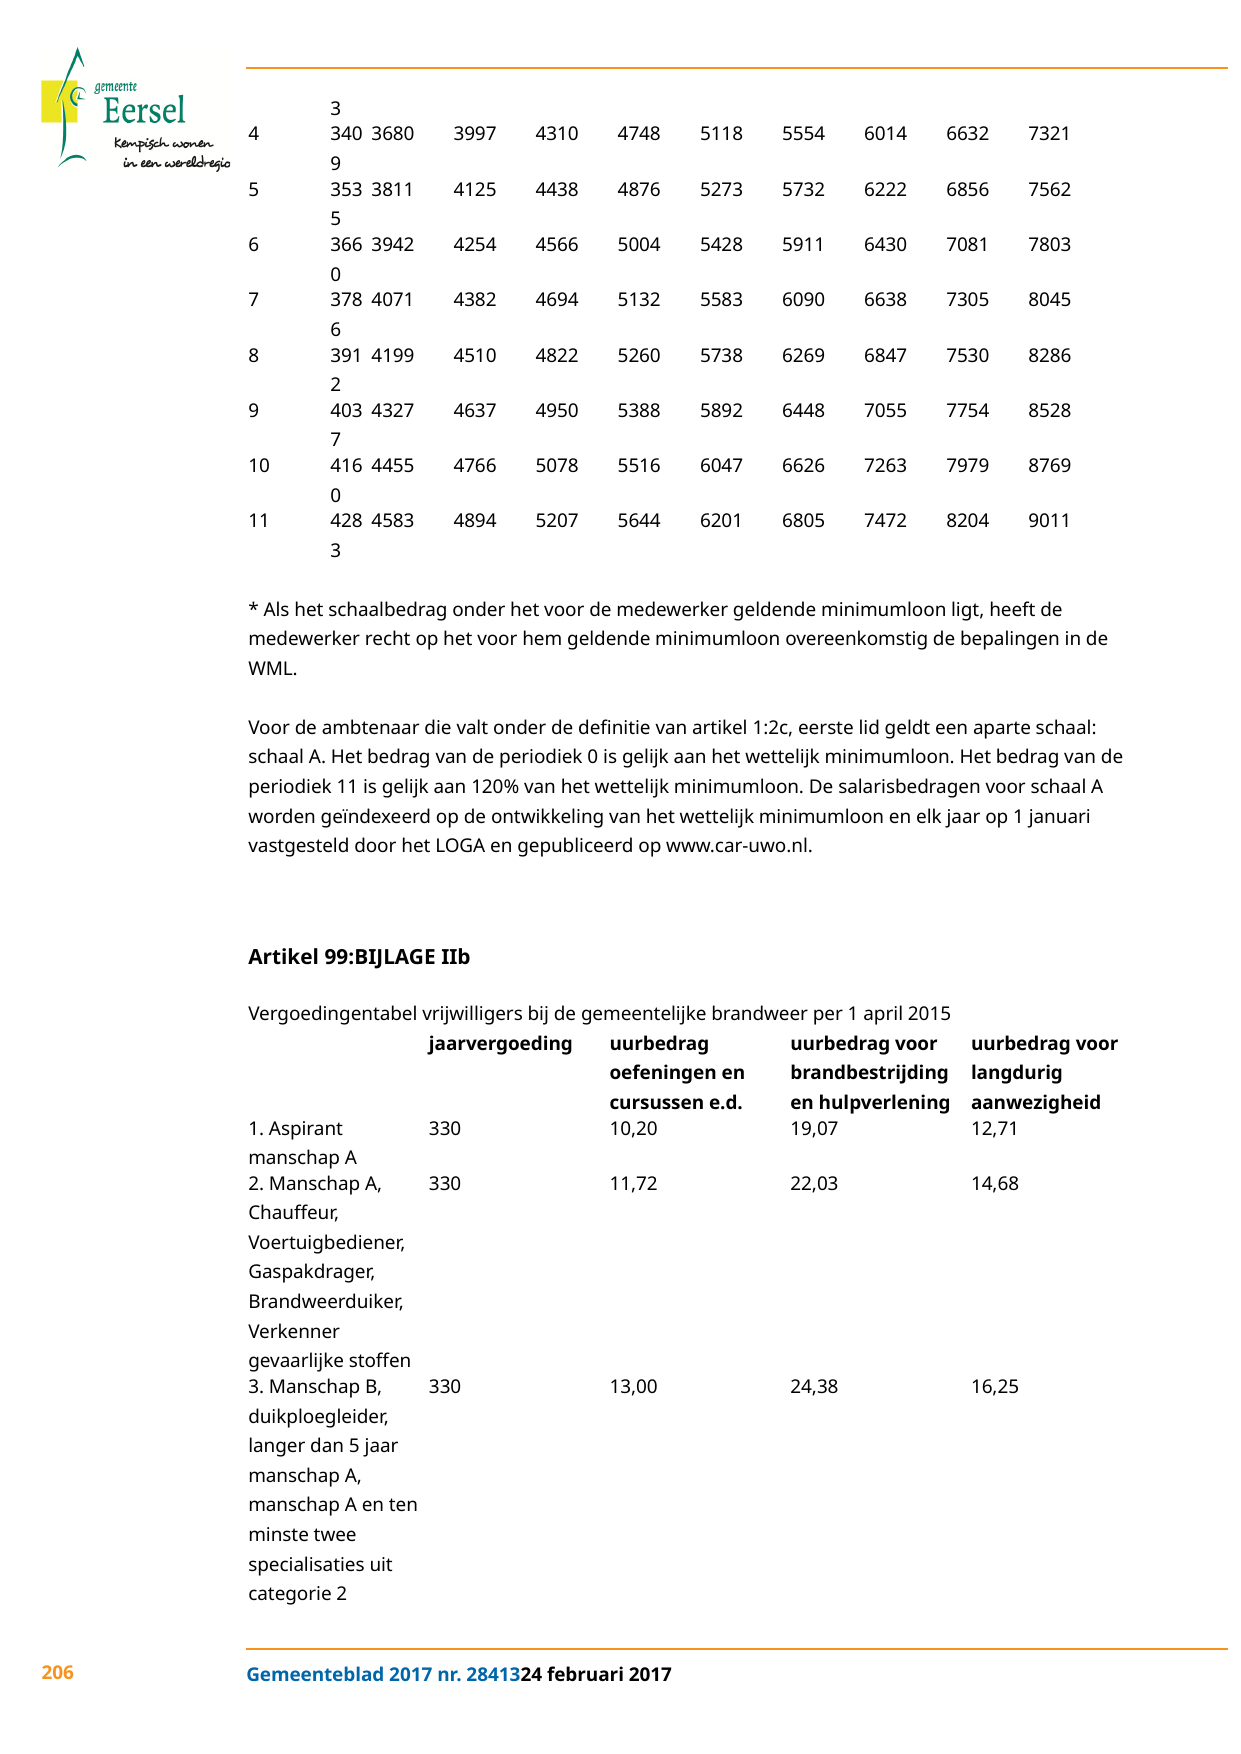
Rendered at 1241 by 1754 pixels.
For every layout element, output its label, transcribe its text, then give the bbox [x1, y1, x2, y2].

table_cell 8045 [1028, 286, 1110, 342]
table_cell [782, 95, 864, 121]
table_cell 3786 [330, 286, 371, 342]
table_header [248, 1030, 429, 1115]
table_cell 3. Manschap B, duikploegleider, langer dan 5 jaar manschap A, manschap A en ten minste twee specialisaties uit categorie 2 [248, 1373, 429, 1606]
table_cell 4071 [371, 286, 453, 342]
table_cell 6632 [946, 121, 1028, 176]
table_cell 4254 [453, 231, 535, 286]
table_cell 11,72 [609, 1170, 790, 1373]
table_cell 330 [429, 1170, 609, 1373]
table_cell 6847 [864, 342, 946, 397]
table_cell 5554 [782, 121, 864, 176]
table_cell 4637 [453, 397, 535, 452]
table_cell 6448 [782, 397, 864, 452]
table_cell 6222 [864, 176, 946, 231]
table_cell 4894 [453, 508, 535, 563]
table_cell 7081 [946, 231, 1028, 286]
text Artikel 99:BIJLAGE IIb [248, 942, 1152, 971]
table_header uurbedrag voor langdurig aanwezigheid [971, 1030, 1152, 1115]
text * Als het schaalbedrag onder het voor de medewerker geldende minimumloon ligt, heeft de medewerker recht op het voor hem geldende minimumloon overeenkomstig de bepalingen in de WML. [248, 596, 1152, 681]
table_cell 4438 [535, 176, 617, 231]
table_cell 3535 [330, 176, 371, 231]
table_cell 6047 [700, 453, 782, 508]
table_cell 4583 [371, 508, 453, 563]
table_cell 6269 [782, 342, 864, 397]
table_cell 330 [429, 1115, 609, 1170]
table_cell 4160 [330, 453, 371, 508]
table_cell 7530 [946, 342, 1028, 397]
table_cell 4037 [330, 397, 371, 452]
table_cell 6638 [864, 286, 946, 342]
table_cell 6805 [782, 508, 864, 563]
table_cell 7754 [946, 397, 1028, 452]
text Vergoedingentabel vrijwilligers bij de gemeentelijke brandweer per 1 april 2015 [248, 1000, 1152, 1026]
table_cell 3680 [371, 121, 453, 176]
table_cell [535, 95, 617, 121]
table_cell 3811 [371, 176, 453, 231]
picture [41, 47, 231, 172]
table_cell 8286 [1028, 342, 1110, 397]
table_cell 6 [248, 231, 330, 286]
table_cell 7472 [864, 508, 946, 563]
table_cell [946, 95, 1028, 121]
table_cell 22,03 [790, 1170, 971, 1373]
table_cell 5132 [618, 286, 700, 342]
table_cell 7562 [1028, 176, 1110, 231]
table_cell 1. Aspirant manschap A [248, 1115, 429, 1170]
table_cell 6090 [782, 286, 864, 342]
table_cell 4822 [535, 342, 617, 397]
table_cell 5004 [618, 231, 700, 286]
table_cell 5892 [700, 397, 782, 452]
table_cell 330 [429, 1373, 609, 1606]
table_cell 19,07 [790, 1115, 971, 1170]
table_cell 5738 [700, 342, 782, 397]
table_cell 2. Manschap A, Chauffeur, Voertuigbediener, Gaspakdrager, Brandweerduiker, Verkenner gevaarlijke stoffen [248, 1170, 429, 1373]
table_cell 14,68 [971, 1170, 1152, 1373]
table_cell 4 [248, 121, 330, 176]
table_cell 5260 [618, 342, 700, 397]
table_header uurbedrag voor brandbestrijding en hulpverlening [790, 1030, 971, 1115]
table_cell 7803 [1028, 231, 1110, 286]
table_cell 4455 [371, 453, 453, 508]
table_cell 4876 [618, 176, 700, 231]
table_cell 4125 [453, 176, 535, 231]
table_cell 3 [330, 95, 371, 121]
table_cell 4327 [371, 397, 453, 452]
table_cell 7 [248, 286, 330, 342]
table_cell [248, 95, 330, 121]
table_cell 4748 [618, 121, 700, 176]
table_cell 6856 [946, 176, 1028, 231]
table_cell [1028, 95, 1110, 121]
table_cell 5388 [618, 397, 700, 452]
table_cell 6201 [700, 508, 782, 563]
table_cell 5911 [782, 231, 864, 286]
table_cell 11 [248, 508, 330, 563]
text Voor de ambtenaar die valt onder de definitie van artikel 1:2c, eerste lid geldt een aparte schaal: schaal A. Het bedrag van de periodiek 0 is gelijk aan het wettelijk minimumloon. Het bedrag van de periodiek 11 is gelijk aan 120% van het wettelijk minimumloon. De salarisbedragen voor schaal A worden geïndexeerd op de ontwikkeling van het wettelijk minimumloon en elk jaar op 1 januari vastgesteld door het LOGA en gepubliceerd op www.car-uwo.nl. [248, 714, 1152, 858]
table_cell 7263 [864, 453, 946, 508]
table_cell 3660 [330, 231, 371, 286]
table_cell 7321 [1028, 121, 1110, 176]
table_cell 5207 [535, 508, 617, 563]
table_cell 5428 [700, 231, 782, 286]
table_cell 8204 [946, 508, 1028, 563]
table_cell 9 [248, 397, 330, 452]
table_header uurbedrag oefeningen en cursussen e.d. [609, 1030, 790, 1115]
table_cell 10 [248, 453, 330, 508]
table_cell 5273 [700, 176, 782, 231]
table_cell 12,71 [971, 1115, 1152, 1170]
table_header jaarvergoeding [429, 1030, 609, 1115]
table_cell 4310 [535, 121, 617, 176]
table_cell 7055 [864, 397, 946, 452]
table_cell 8528 [1028, 397, 1110, 452]
table_cell 4694 [535, 286, 617, 342]
table_cell 3912 [330, 342, 371, 397]
table_cell 16,25 [971, 1373, 1152, 1606]
table_cell [700, 95, 782, 121]
table_cell [453, 95, 535, 121]
table_cell 7979 [946, 453, 1028, 508]
table_cell 6430 [864, 231, 946, 286]
table_cell 3942 [371, 231, 453, 286]
table_cell 4510 [453, 342, 535, 397]
table_cell 6014 [864, 121, 946, 176]
table_cell 3409 [330, 121, 371, 176]
table_cell 5583 [700, 286, 782, 342]
table_cell 4283 [330, 508, 371, 563]
table_cell 5732 [782, 176, 864, 231]
table_cell 24,38 [790, 1373, 971, 1606]
table_cell 5644 [618, 508, 700, 563]
table_cell 4950 [535, 397, 617, 452]
table_cell 4199 [371, 342, 453, 397]
table_cell 5516 [618, 453, 700, 508]
table_cell 8 [248, 342, 330, 397]
table_cell 5078 [535, 453, 617, 508]
table_cell [864, 95, 946, 121]
table_cell 5118 [700, 121, 782, 176]
table_cell 8769 [1028, 453, 1110, 508]
table_cell 3997 [453, 121, 535, 176]
table_cell [371, 95, 453, 121]
table_cell 7305 [946, 286, 1028, 342]
table_cell 6626 [782, 453, 864, 508]
table_cell 10,20 [609, 1115, 790, 1170]
table_cell 4566 [535, 231, 617, 286]
table_cell 4766 [453, 453, 535, 508]
table_cell 5 [248, 176, 330, 231]
table_cell 4382 [453, 286, 535, 342]
table_cell 13,00 [609, 1373, 790, 1606]
table_cell 9011 [1028, 508, 1110, 563]
table_cell [618, 95, 700, 121]
